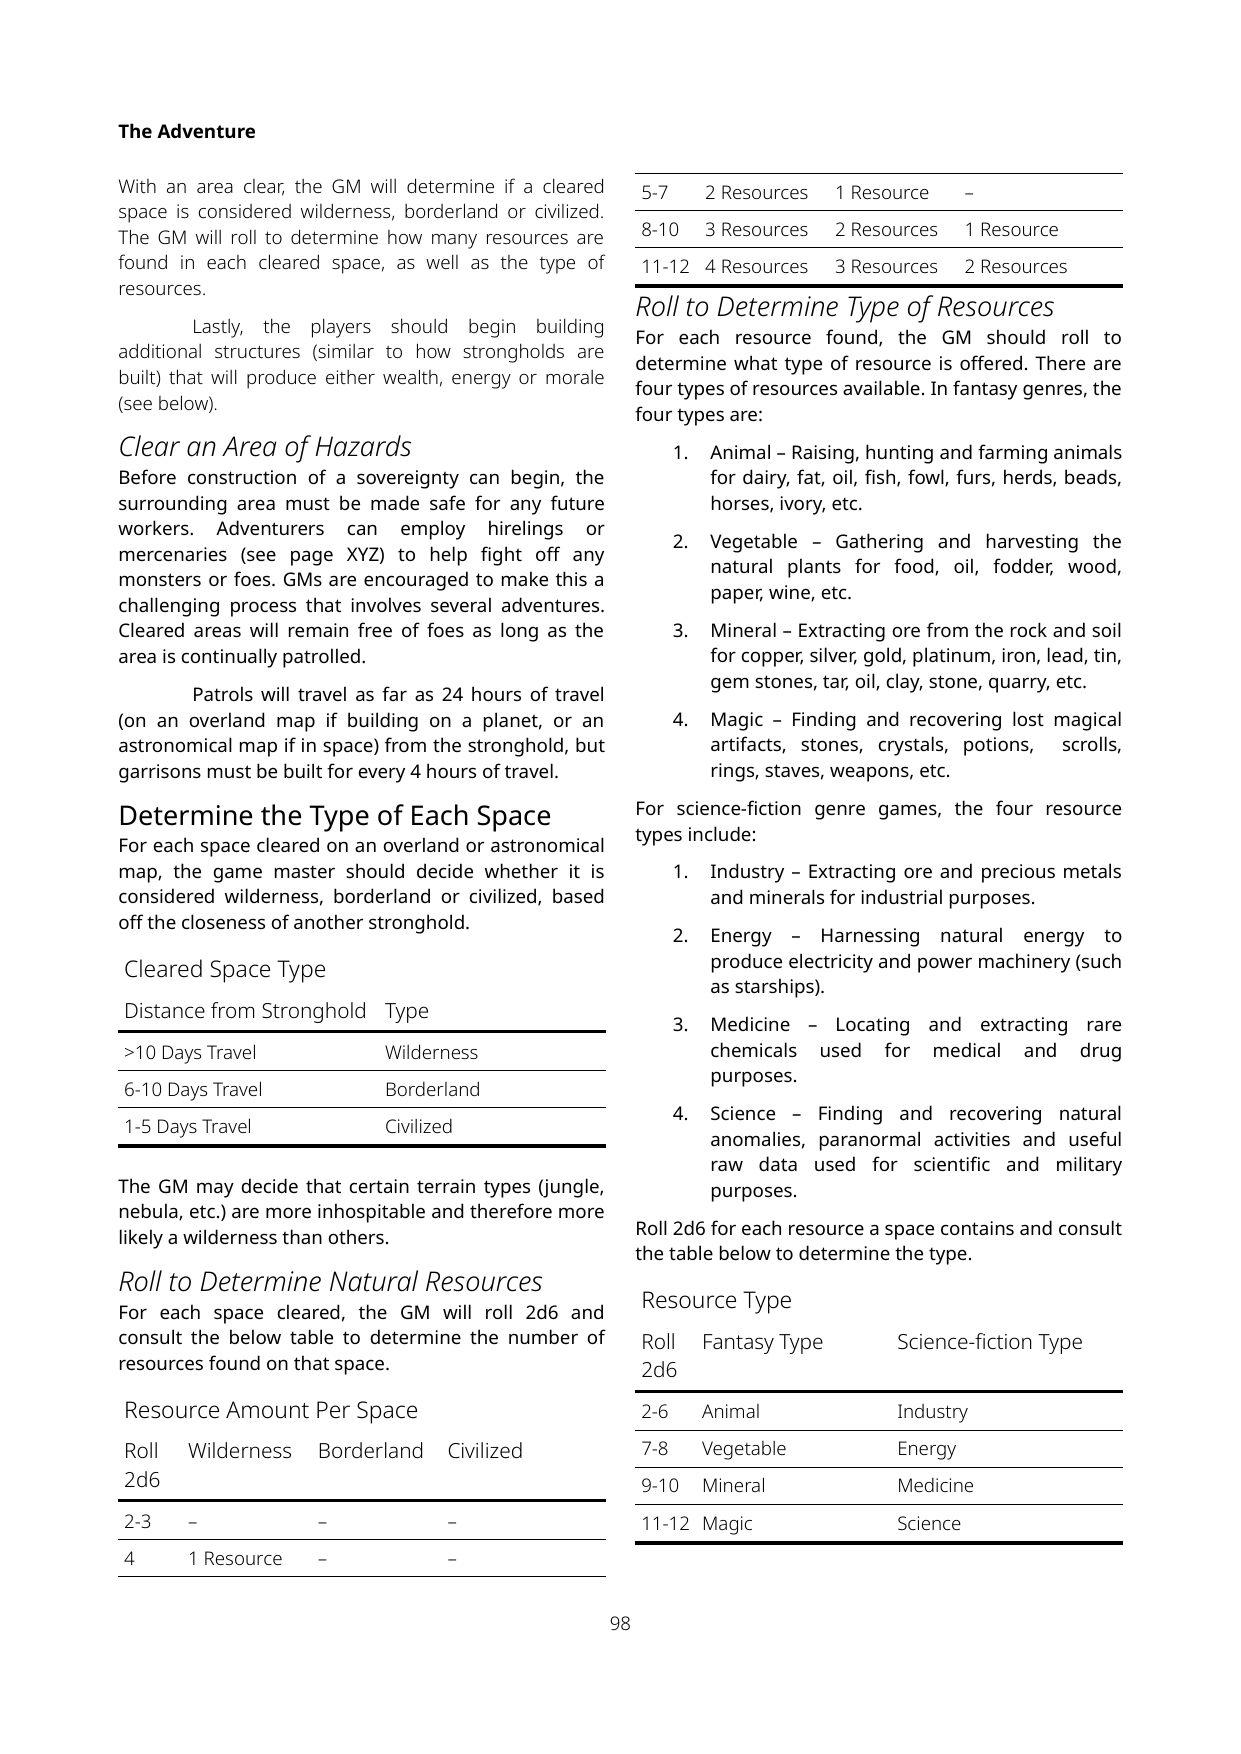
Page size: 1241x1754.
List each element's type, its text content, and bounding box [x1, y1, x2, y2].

table_cell Mineral [696, 1468, 891, 1504]
table_cell 3 Resources [829, 248, 959, 284]
list Industry – Extracting ore and precious metals and minerals for industrial purposes. [673, 859, 1122, 910]
text Patrols will travel as far as 24 hours of travel (on an overland map if building on a planet, or an astronomical map if in space) from the stronghold, but garrisons must be built for every 4 hours of travel. [118, 681, 605, 783]
text For each space cleared on an overland or astronomical map, the game master should decide whether it is considered wilderness, borderland or civilized, based off the closeness of another stronghold. [118, 833, 605, 935]
table_cell Fantasy Type [696, 1321, 891, 1390]
list Medicine – Locating and extracting rare chemicals used for medical and drug purposes. [673, 1011, 1122, 1088]
table_cell 7-8 [635, 1431, 696, 1467]
table_header Cleared Space Type [118, 948, 606, 990]
table_cell Vegetable [696, 1431, 891, 1467]
table_cell 1 Resource [829, 174, 959, 210]
table_cell Civilized [379, 1108, 606, 1144]
table_cell Wilderness [379, 1033, 606, 1070]
table_cell 4 Resources [699, 248, 829, 284]
table_cell Medicine [891, 1468, 1123, 1504]
list Energy – Harnessing natural energy to produce electricity and power machinery (such as starships). [673, 922, 1122, 999]
text The GM may decide that certain terrain types (jungle, nebula, etc.) are more inhospitable and therefore more likely a wilderness than others. [118, 1148, 605, 1250]
text With an area clear, the GM will determine if a cleared space is considered wilderness, borderland or civilized. The GM will roll to determine how many resources are found in each cleared space, as well as the type of resources. [118, 173, 605, 301]
table_cell 5-7 [635, 174, 699, 210]
table_cell Roll 2d6 [118, 1431, 182, 1499]
text For science-fiction genre games, the four resource types include: [635, 795, 1122, 846]
table_cell Science-fiction Type [891, 1321, 1123, 1390]
table_cell 1-5 Days Travel [118, 1108, 379, 1144]
list Magic – Finding and recovering lost magical artifacts, stones, crystals, potions, scrolls, rings, staves, weapons, etc. [673, 706, 1122, 783]
text Clear an Area of Hazards [118, 428, 605, 465]
list Science – Finding and recovering natural anomalies, paranormal activities and useful raw data used for scientific and military purposes. [673, 1101, 1122, 1203]
text Roll to Determine Type of Resources [635, 288, 1122, 324]
text [635, 1545, 1122, 1570]
table_header Resource Type [635, 1279, 1123, 1321]
table_cell Borderland [379, 1071, 606, 1107]
text Roll to Determine Natural Resources [118, 1262, 605, 1299]
table_cell – [442, 1540, 606, 1576]
text Roll 2d6 for each resource a space contains and consult the table below to determine the type. [635, 1215, 1122, 1266]
table_cell Borderland [312, 1431, 442, 1499]
table_cell Distance from Stronghold [118, 990, 379, 1030]
table_cell 6-10 Days Travel [118, 1071, 379, 1107]
table_cell 2 Resources [699, 174, 829, 210]
table_cell – [312, 1502, 442, 1539]
table_cell 3 Resources [699, 211, 829, 247]
table_cell 4 [118, 1540, 182, 1576]
text For each resource found, the GM should roll to determine what type of resource is offered. There are four types of resources available. In fantasy genres, the four types are: [635, 324, 1122, 427]
table_cell Animal [696, 1393, 891, 1430]
table_cell Wilderness [182, 1431, 312, 1499]
table_cell Energy [891, 1431, 1123, 1467]
table_cell 2-3 [118, 1502, 182, 1539]
list Vegetable – Gathering and harvesting the natural plants for food, oil, fodder, wood, paper, wine, etc. [673, 528, 1122, 605]
table_cell Roll 2d6 [635, 1321, 696, 1390]
text Before construction of a sovereignty can begin, the surrounding area must be made safe for any future workers. Adventurers can employ hirelings or mercenaries (see page XYZ) to help fight off any monsters or foes. GMs are encouraged to make this a challenging process that involves several adventures. Cleared areas will remain free of foes as long as the area is continually patrolled. [118, 465, 605, 669]
list Animal – Raising, hunting and farming animals for dairy, fat, oil, fish, fowl, furs, herds, beads, horses, ivory, etc. [673, 439, 1122, 516]
table_cell 8-10 [635, 211, 699, 247]
table_cell 1 Resource [182, 1540, 312, 1576]
list Mineral – Extracting ore from the rock and soil for copper, silver, gold, platinum, iron, lead, tin, gem stones, tar, oil, clay, stone, quarry, etc. [673, 617, 1122, 694]
table_cell – [182, 1502, 312, 1539]
table_cell 11-12 [635, 1505, 696, 1541]
text For each space cleared, the GM will roll 2d6 and consult the below table to determine the number of resources found on that space. [118, 1299, 605, 1376]
table_cell – [959, 174, 1123, 210]
table_cell 2 Resources [959, 248, 1123, 284]
table_cell 1 Resource [959, 211, 1123, 247]
text Determine the Type of Each Space [118, 796, 605, 833]
table_cell Type [379, 990, 606, 1030]
table_cell 11-12 [635, 248, 699, 284]
table_cell Science [891, 1505, 1123, 1541]
table_cell 2-6 [635, 1393, 696, 1430]
table_cell Industry [891, 1393, 1123, 1430]
table_cell Magic [696, 1505, 891, 1541]
table_cell >10 Days Travel [118, 1033, 379, 1070]
table_header Resource Amount Per Space [118, 1388, 606, 1431]
table_cell – [442, 1502, 606, 1539]
table_cell Civilized [442, 1431, 606, 1499]
table_cell 2 Resources [829, 211, 959, 247]
table_cell 9-10 [635, 1468, 696, 1504]
table_cell – [312, 1540, 442, 1576]
text Lastly, the players should begin building additional structures (similar to how strongholds are built) that will produce either wealth, energy or morale (see below). [118, 313, 605, 415]
